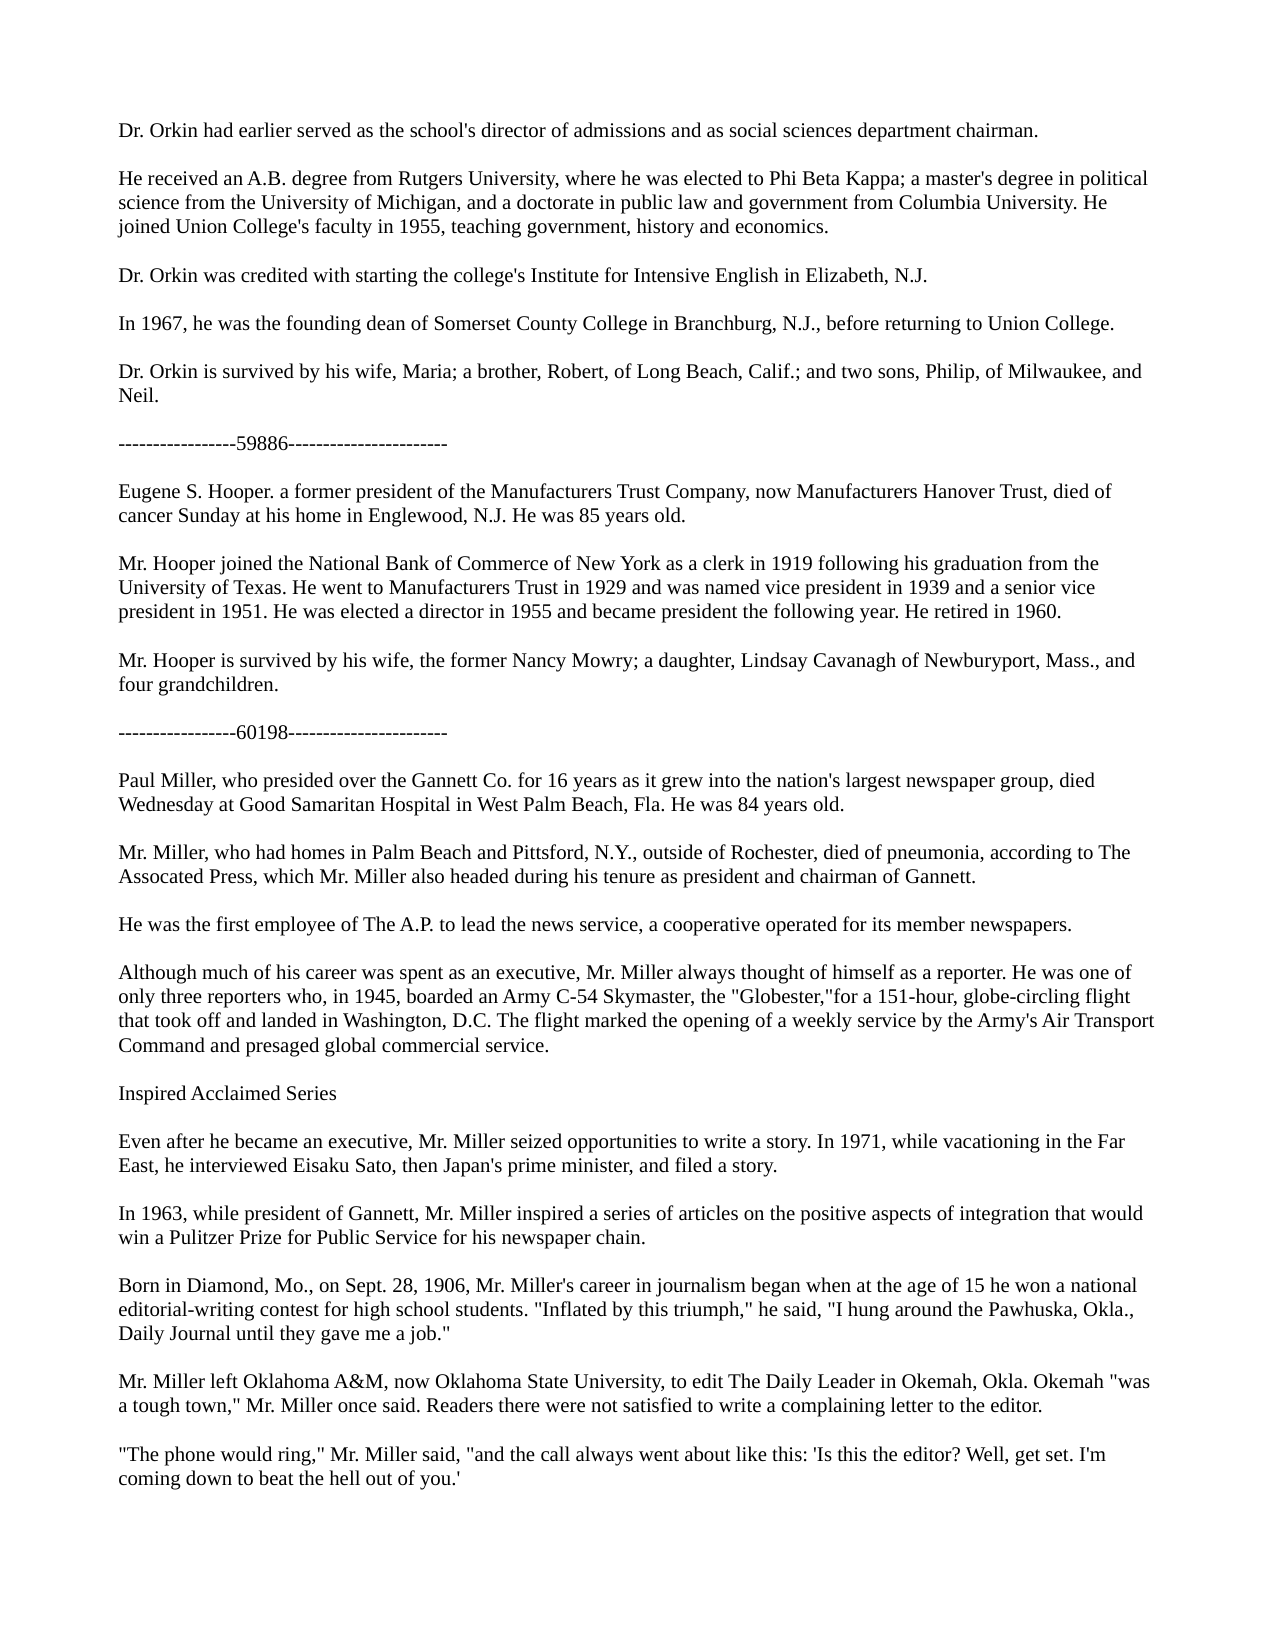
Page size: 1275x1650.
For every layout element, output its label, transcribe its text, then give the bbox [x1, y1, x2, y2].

text In 1963, while president of Gannett, Mr. Miller inspired a series of articles on the positive aspects of integration that would win a Pulitzer Prize for Public Service for his newspaper chain. [118, 1201, 1157, 1249]
text In 1967, he was the founding dean of Somerset County College in Branchburg, N.J., before returning to Union College. [118, 311, 1157, 335]
text Inspired Acclaimed Series [118, 1081, 1157, 1105]
text Mr. Miller, who had homes in Palm Beach and Pittsford, N.Y., outside of Rochester, died of pneumonia, according to The Assocated Press, which Mr. Miller also headed during his tenure as president and chairman of Gannett. [118, 840, 1157, 888]
text "The phone would ring," Mr. Miller said, "and the call always went about like this: 'Is this the editor? Well, get set. I'm coming down to beat the hell out of you.' [118, 1442, 1157, 1490]
text Although much of his career was spent as an executive, Mr. Miller always thought of himself as a reporter. He was one of only three reporters who, in 1945, boarded an Army C-54 Skymaster, the "Globester,"for a 151-hour, globe-circling flight that took off and landed in Washington, D.C. The flight marked the opening of a weekly service by the Army's Air Transport Command and presaged global commercial service. [118, 960, 1157, 1057]
text Paul Miller, who presided over the Gannett Co. for 16 years as it grew into the nation's largest newspaper group, died Wednesday at Good Samaritan Hospital in West Palm Beach, Fla. He was 84 years old. [118, 768, 1157, 816]
text Mr. Hooper is survived by his wife, the former Nancy Mowry; a daughter, Lindsay Cavanagh of Newburyport, Mass., and four grandchildren. [118, 647, 1157, 696]
text Mr. Hooper joined the National Bank of Commerce of New York as a clerk in 1919 following his graduation from the University of Texas. He went to Manufacturers Trust in 1929 and was named vice president in 1939 and a senior vice president in 1951. He was elected a director in 1955 and became president the following year. He retired in 1960. [118, 551, 1157, 623]
text Born in Diamond, Mo., on Sept. 28, 1906, Mr. Miller's career in journalism began when at the age of 15 he won a national editorial-writing contest for high school students. "Inflated by this triumph," he said, "I hung around the Pawhuska, Okla., Daily Journal until they gave me a job." [118, 1273, 1157, 1345]
text Dr. Orkin was credited with starting the college's Institute for Intensive English in Elizabeth, N.J. [118, 262, 1157, 287]
text He received an A.B. degree from Rutgers University, where he was elected to Phi Beta Kappa; a master's degree in political science from the University of Michigan, and a doctorate in public law and government from Columbia University. He joined Union College's faculty in 1955, teaching government, history and economics. [118, 166, 1157, 238]
text Dr. Orkin is survived by his wife, Maria; a brother, Robert, of Long Beach, Calif.; and two sons, Philip, of Milwaukee, and Neil. [118, 359, 1157, 407]
text Mr. Miller left Oklahoma A&M, now Oklahoma State University, to edit The Daily Leader in Okemah, Okla. Okemah "was a tough town," Mr. Miller once said. Readers there were not satisfied to write a complaining letter to the editor. [118, 1369, 1157, 1417]
text Dr. Orkin had earlier served as the school's director of admissions and as social sciences department chairman. [118, 118, 1157, 142]
text -----------------60198----------------------- [118, 720, 1157, 744]
text -----------------59886----------------------- [118, 431, 1157, 455]
text Even after he became an executive, Mr. Miller seized opportunities to write a story. In 1971, while vacationing in the Far East, he interviewed Eisaku Sato, then Japan's prime minister, and filed a story. [118, 1129, 1157, 1177]
text Eugene S. Hooper. a former president of the Manufacturers Trust Company, now Manufacturers Hanover Trust, died of cancer Sunday at his home in Englewood, N.J. He was 85 years old. [118, 479, 1157, 527]
text He was the first employee of The A.P. to lead the news service, a cooperative operated for its member newspapers. [118, 912, 1157, 936]
